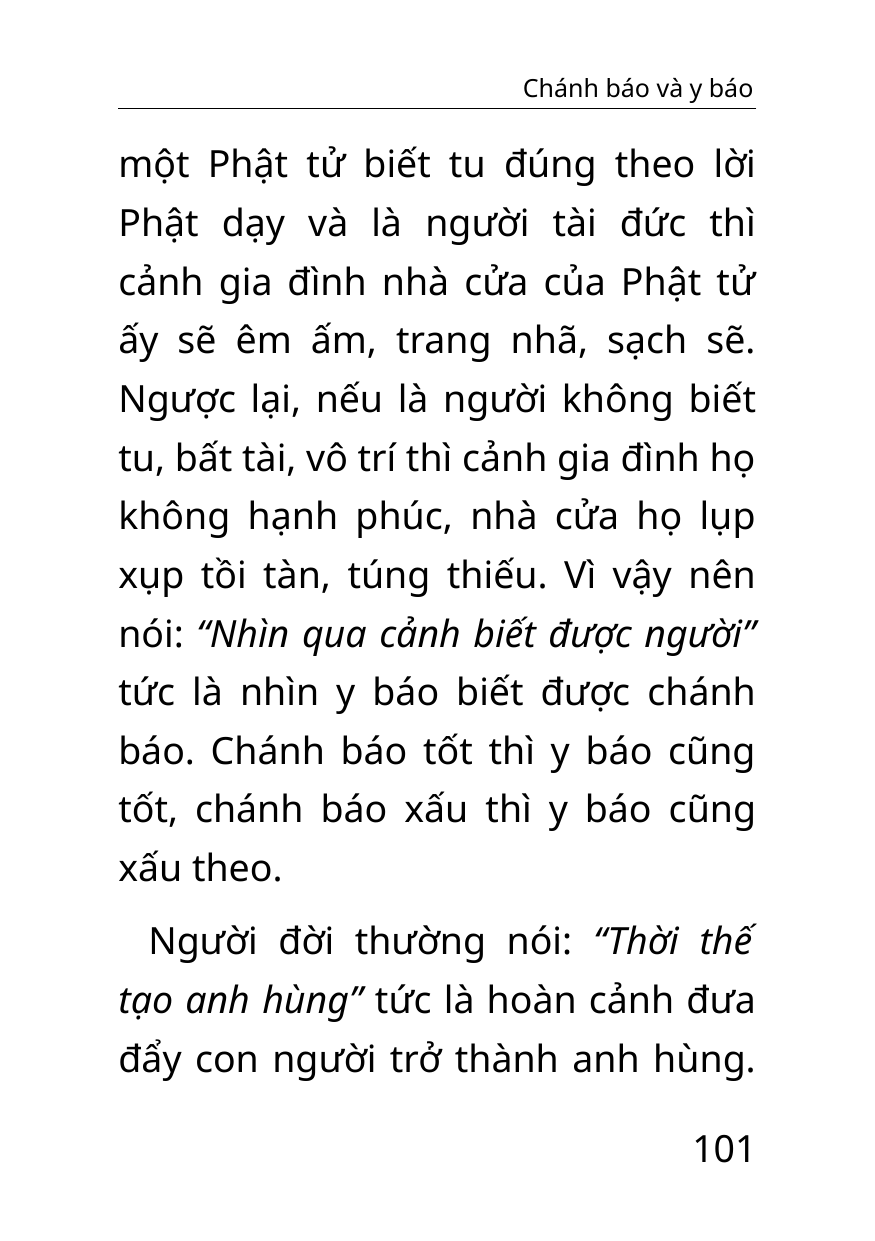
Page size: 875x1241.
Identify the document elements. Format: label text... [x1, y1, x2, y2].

text một Phật tử biết tu đúng theo lời Phật dạy và là người tài đức thì cảnh gia đình nhà cửa của Phật tử ấy sẽ êm ấm, trang nhã, sạch sẽ. Ngược lại, nếu là người không biết tu, bất tài, vô trí thì cảnh gia đình họ không hạnh phúc, nhà cửa họ lụp xụp tồi tàn, túng thiếu. Vì vậy nên nói: “Nhìn qua cảnh biết được người” tức là nhìn y báo biết được chánh báo. Chánh báo tốt thì y báo cũng tốt, chánh báo xấu thì y báo cũng xấu theo. [118, 138, 756, 892]
text Người đời thường nói: “Thời thế tạo anh hùng” tức là hoàn cảnh đưa đẩy con người trở thành anh hùng. [118, 915, 756, 1083]
